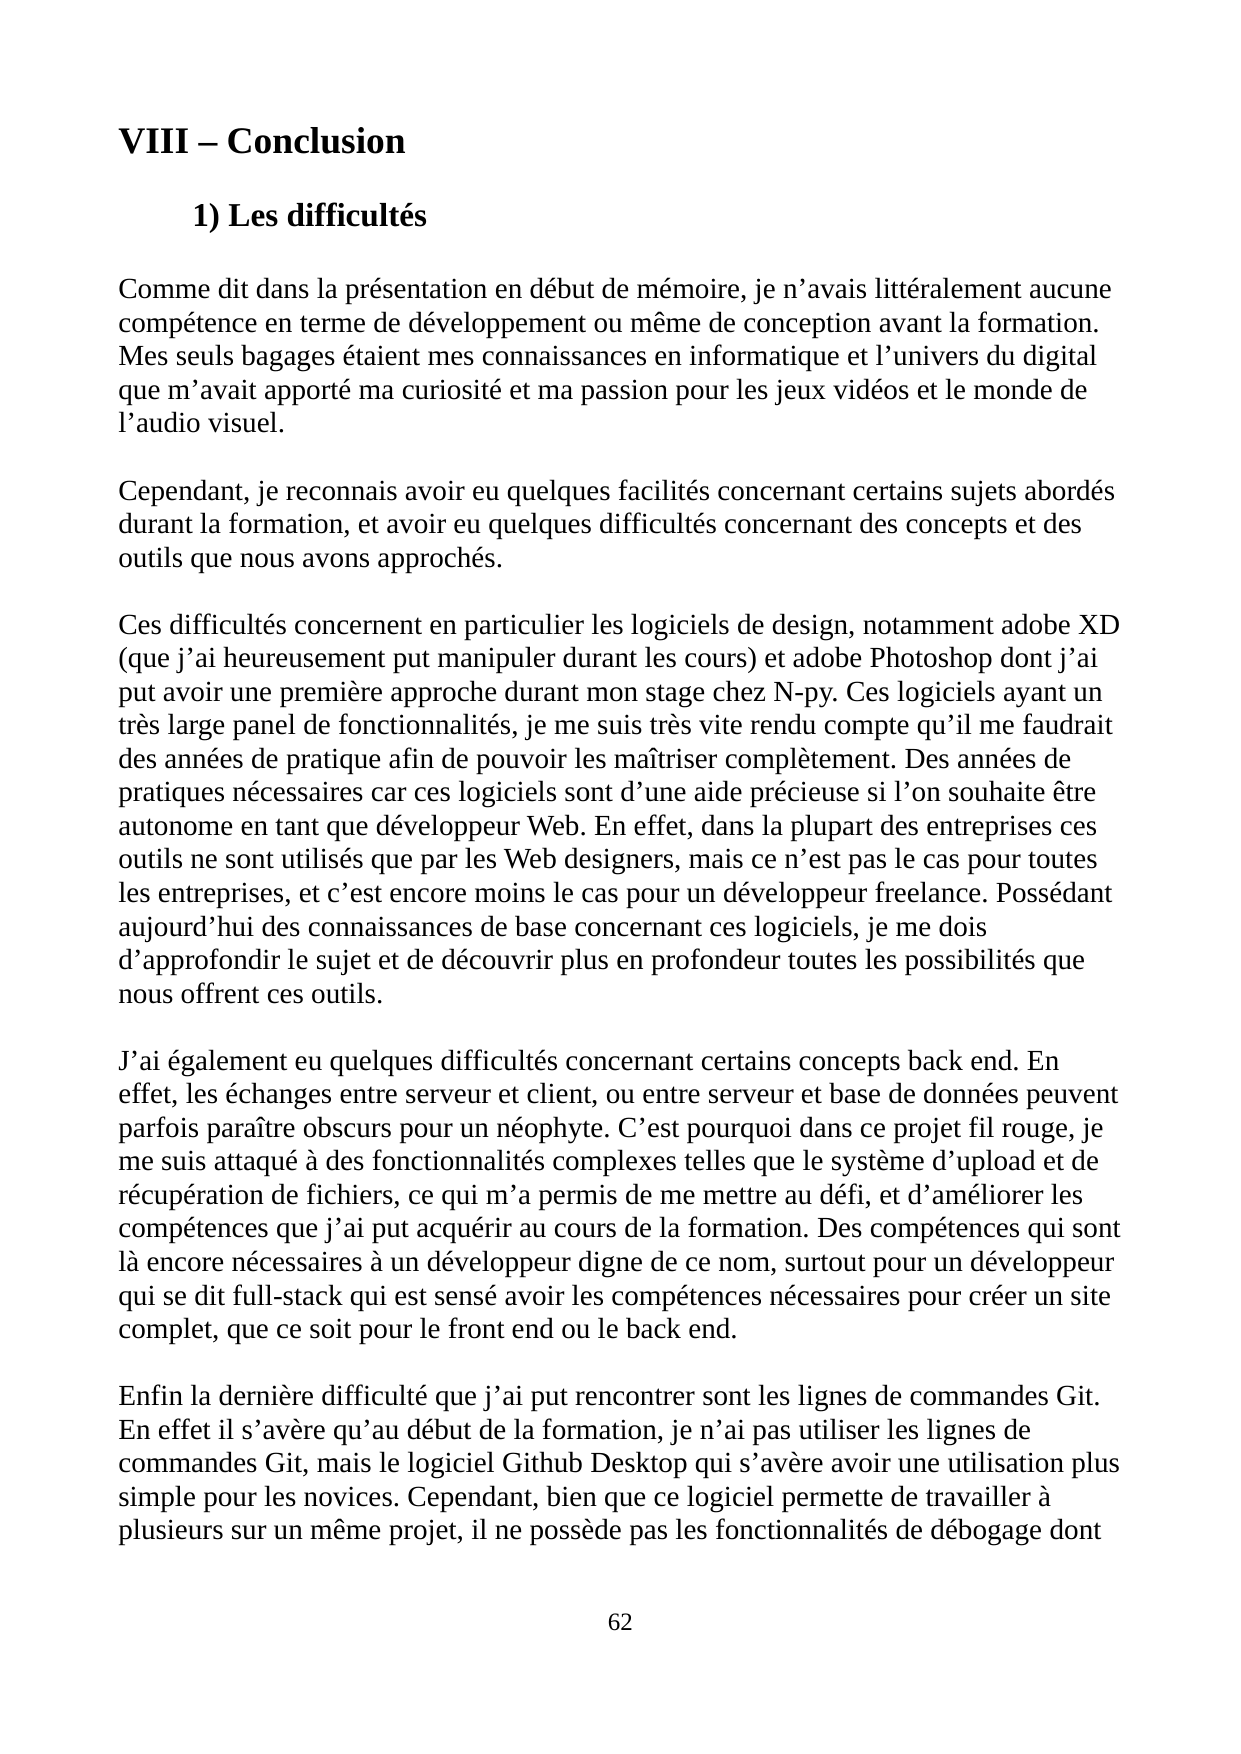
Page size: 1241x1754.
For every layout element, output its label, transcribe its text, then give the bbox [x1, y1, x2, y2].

text 1) Les difficultés [118, 195, 1122, 233]
text Cependant, je reconnais avoir eu quelques facilités concernant certains sujets abordés durant la formation, et avoir eu quelques difficultés concernant des concepts et des outils que nous avons approchés. [118, 473, 1122, 573]
text VIII – Conclusion [118, 118, 1122, 161]
text Comme dit dans la présentation en début de mémoire, je n’avais littéralement aucune compétence en terme de développement ou même de conception avant la formation. Mes seuls bagages étaient mes connaissances en informatique et l’univers du digital que m’avait apporté ma curiosité et ma passion pour les jeux vidéos et le monde de l’audio visuel. [118, 271, 1122, 439]
text J’ai également eu quelques difficultés concernant certains concepts back end. En effet, les échanges entre serveur et client, ou entre serveur et base de données peuvent parfois paraître obscurs pour un néophyte. C’est pourquoi dans ce projet fil rouge, je me suis attaqué à des fonctionnalités complexes telles que le système d’upload et de récupération de fichiers, ce qui m’a permis de me mettre au défi, et d’améliorer les compétences que j’ai put acquérir au cours de la formation. Des compétences qui sont là encore nécessaires à un développeur digne de ce nom, surtout pour un développeur qui se dit full-stack qui est sensé avoir les compétences nécessaires pour créer un site complet, que ce soit pour le front end ou le back end. [118, 1043, 1122, 1345]
text Enfin la dernière difficulté que j’ai put rencontrer sont les lignes de commandes Git. En effet il s’avère qu’au début de la formation, je n’ai pas utiliser les lignes de commandes Git, mais le logiciel Github Desktop qui s’avère avoir une utilisation plus simple pour les novices. Cependant, bien que ce logiciel permette de travailler à plusieurs sur un même projet, il ne possède pas les fonctionnalités de débogage dont [118, 1378, 1122, 1546]
text Ces difficultés concernent en particulier les logiciels de design, notamment adobe XD (que j’ai heureusement put manipuler durant les cours) et adobe Photoshop dont j’ai put avoir une première approche durant mon stage chez N-py. Ces logiciels ayant un très large panel de fonctionnalités, je me suis très vite rendu compte qu’il me faudrait des années de pratique afin de pouvoir les maîtriser complètement. Des années de pratiques nécessaires car ces logiciels sont d’une aide précieuse si l’on souhaite être autonome en tant que développeur Web. En effet, dans la plupart des entreprises ces outils ne sont utilisés que par les Web designers, mais ce n’est pas le cas pour toutes les entreprises, et c’est encore moins le cas pour un développeur freelance. Possédant aujourd’hui des connaissances de base concernant ces logiciels, je me dois d’approfondir le sujet et de découvrir plus en profondeur toutes les possibilités que nous offrent ces outils. [118, 607, 1122, 1009]
